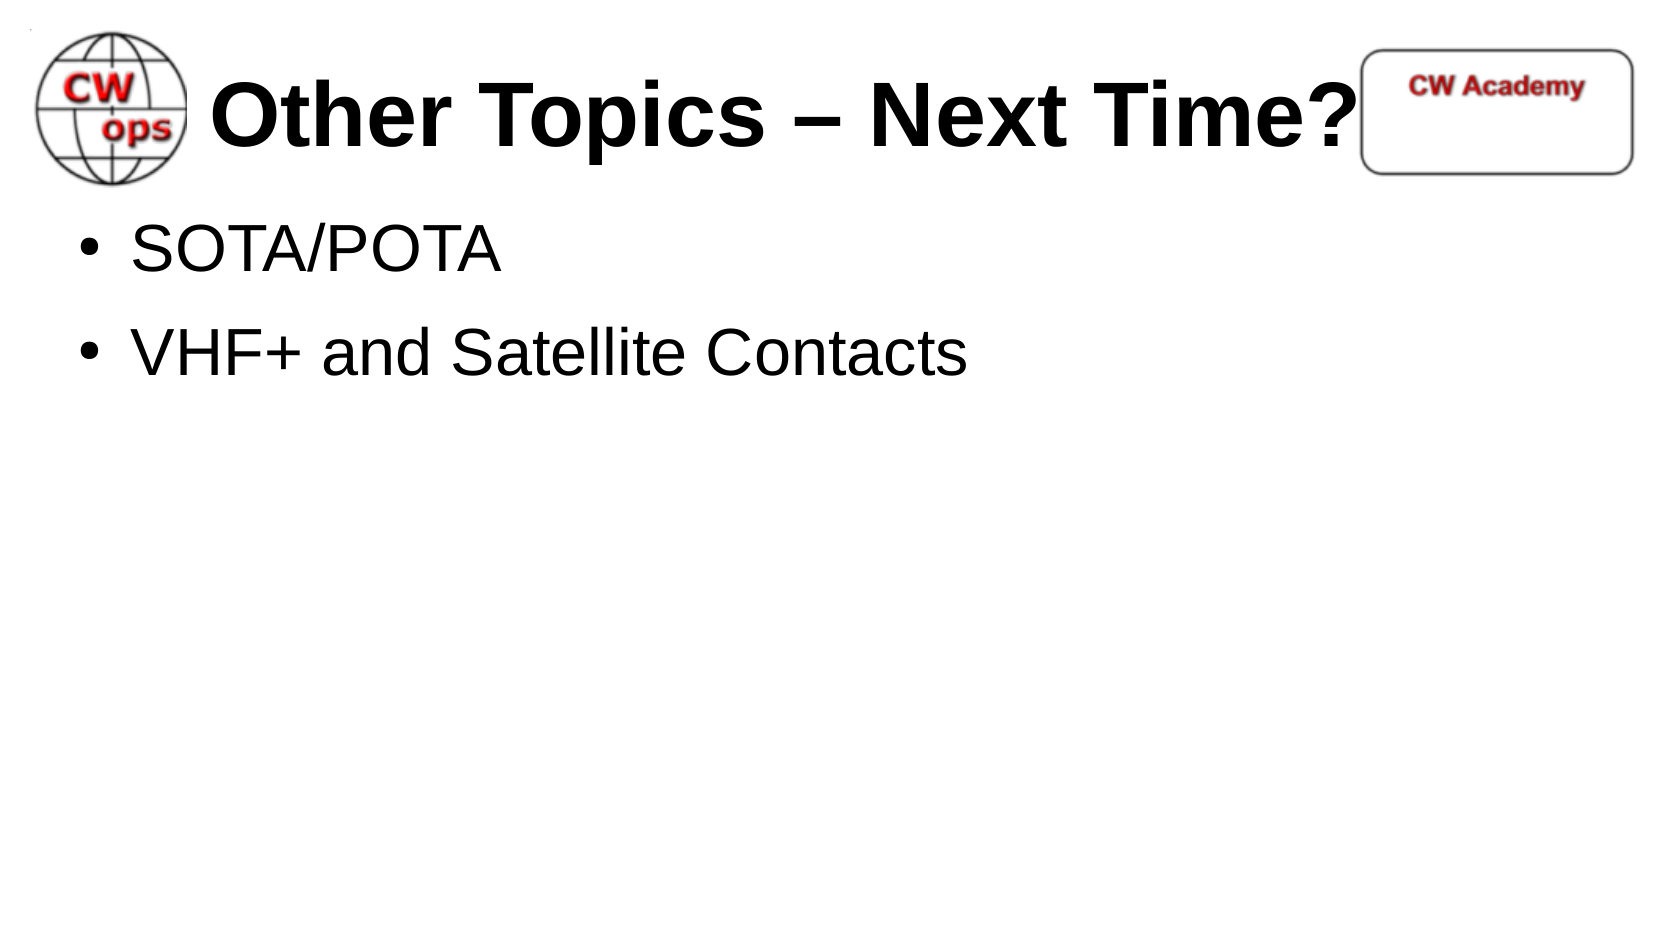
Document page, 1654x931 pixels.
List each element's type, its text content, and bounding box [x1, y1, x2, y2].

title Other Topics – Next Time? [41, 37, 1531, 193]
list SOTA/POTA VHF+ and Satellite Contacts [60, 210, 1549, 901]
picture [30, 29, 187, 180]
picture [1531, 37, 1640, 186]
